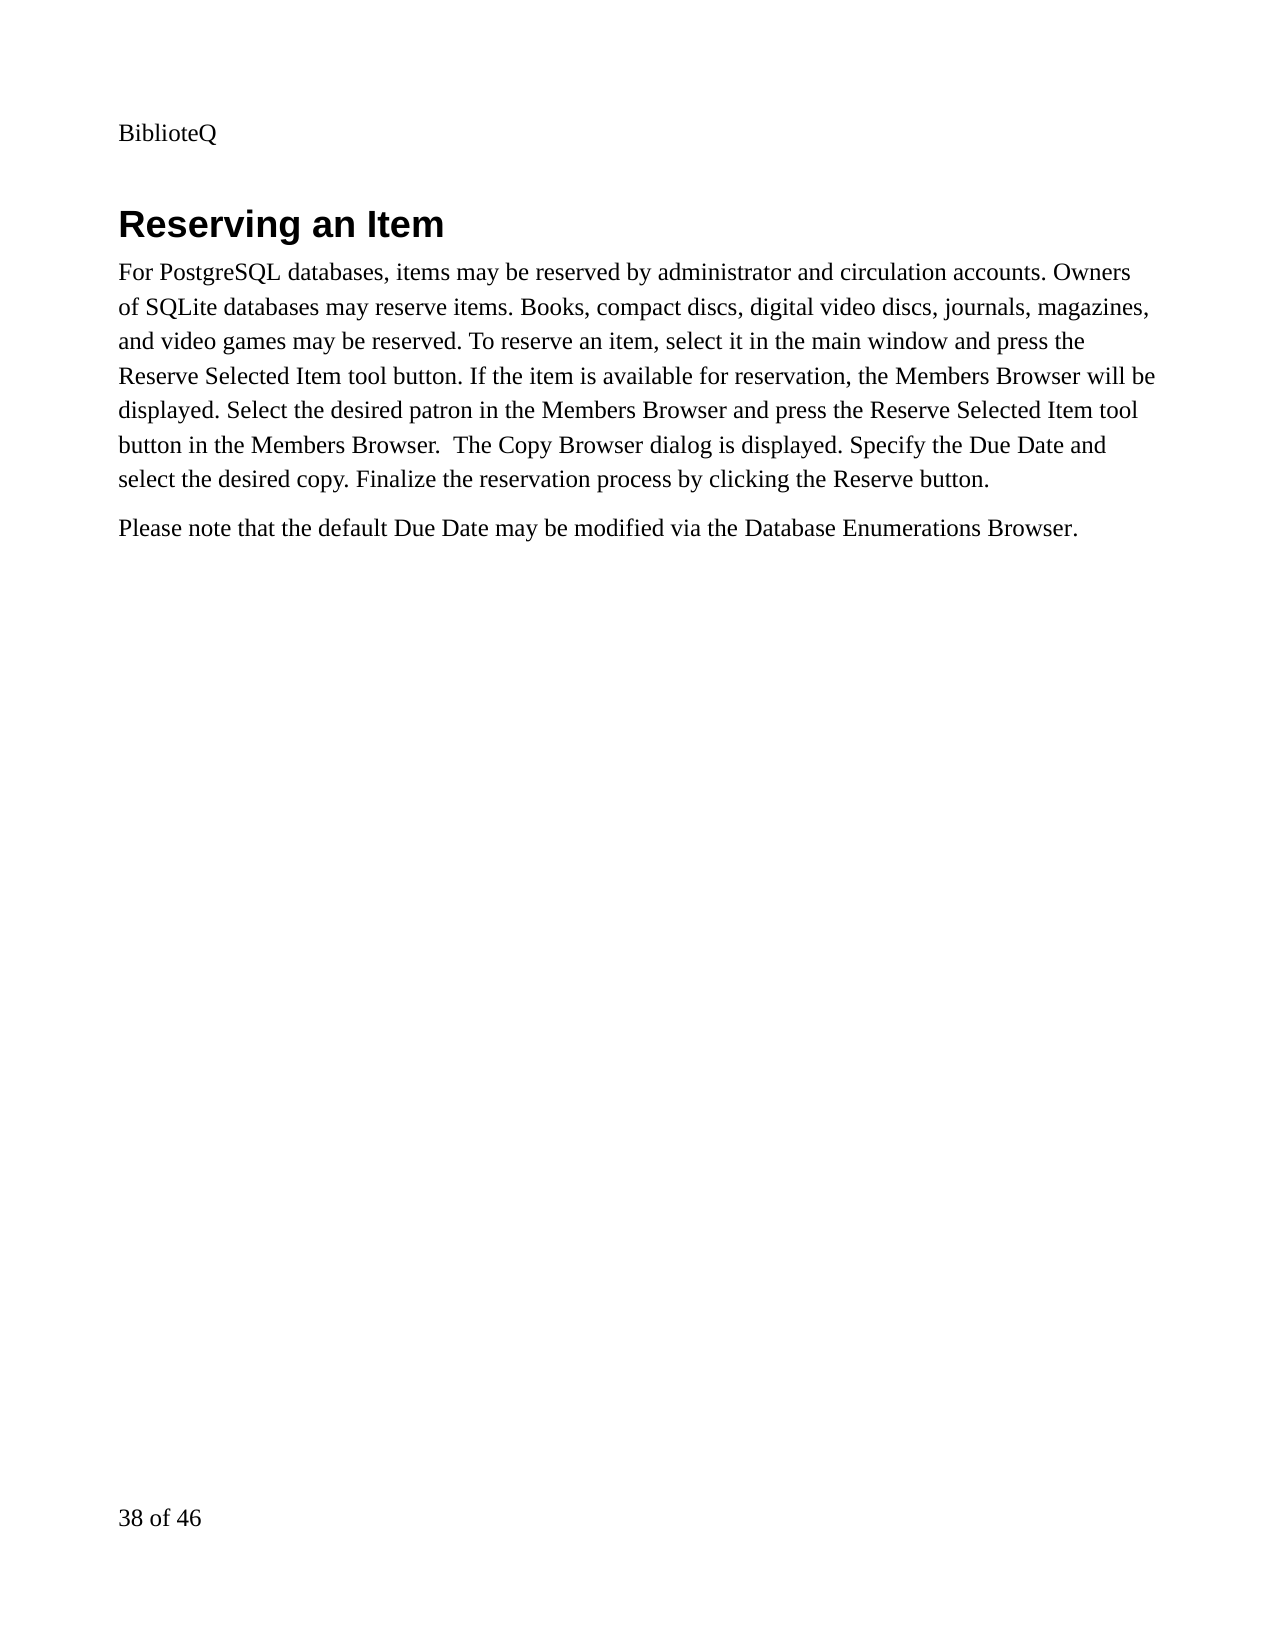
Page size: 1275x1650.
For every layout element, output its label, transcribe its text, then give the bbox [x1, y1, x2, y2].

subtitle Reserving an Item [118, 201, 1157, 245]
text Please note that the default Due Date may be modified via the Database Enumerations Browser. [118, 513, 1157, 542]
text For PostgreSQL databases, items may be reserved by administrator and circulation accounts. Owners of SQLite databases may reserve items. Books, compact discs, digital video discs, journals, magazines, and video games may be reserved. To reserve an item, select it in the main window and press the Reserve Selected Item tool button. If the item is available for reservation, the Members Browser will be displayed. Select the desired patron in the Members Browser and press the Reserve Selected Item tool button in the Members Browser. The Copy Browser dialog is displayed. Specify the Due Date and select the desired copy. Finalize the reservation process by clicking the Reserve button. [118, 257, 1157, 493]
